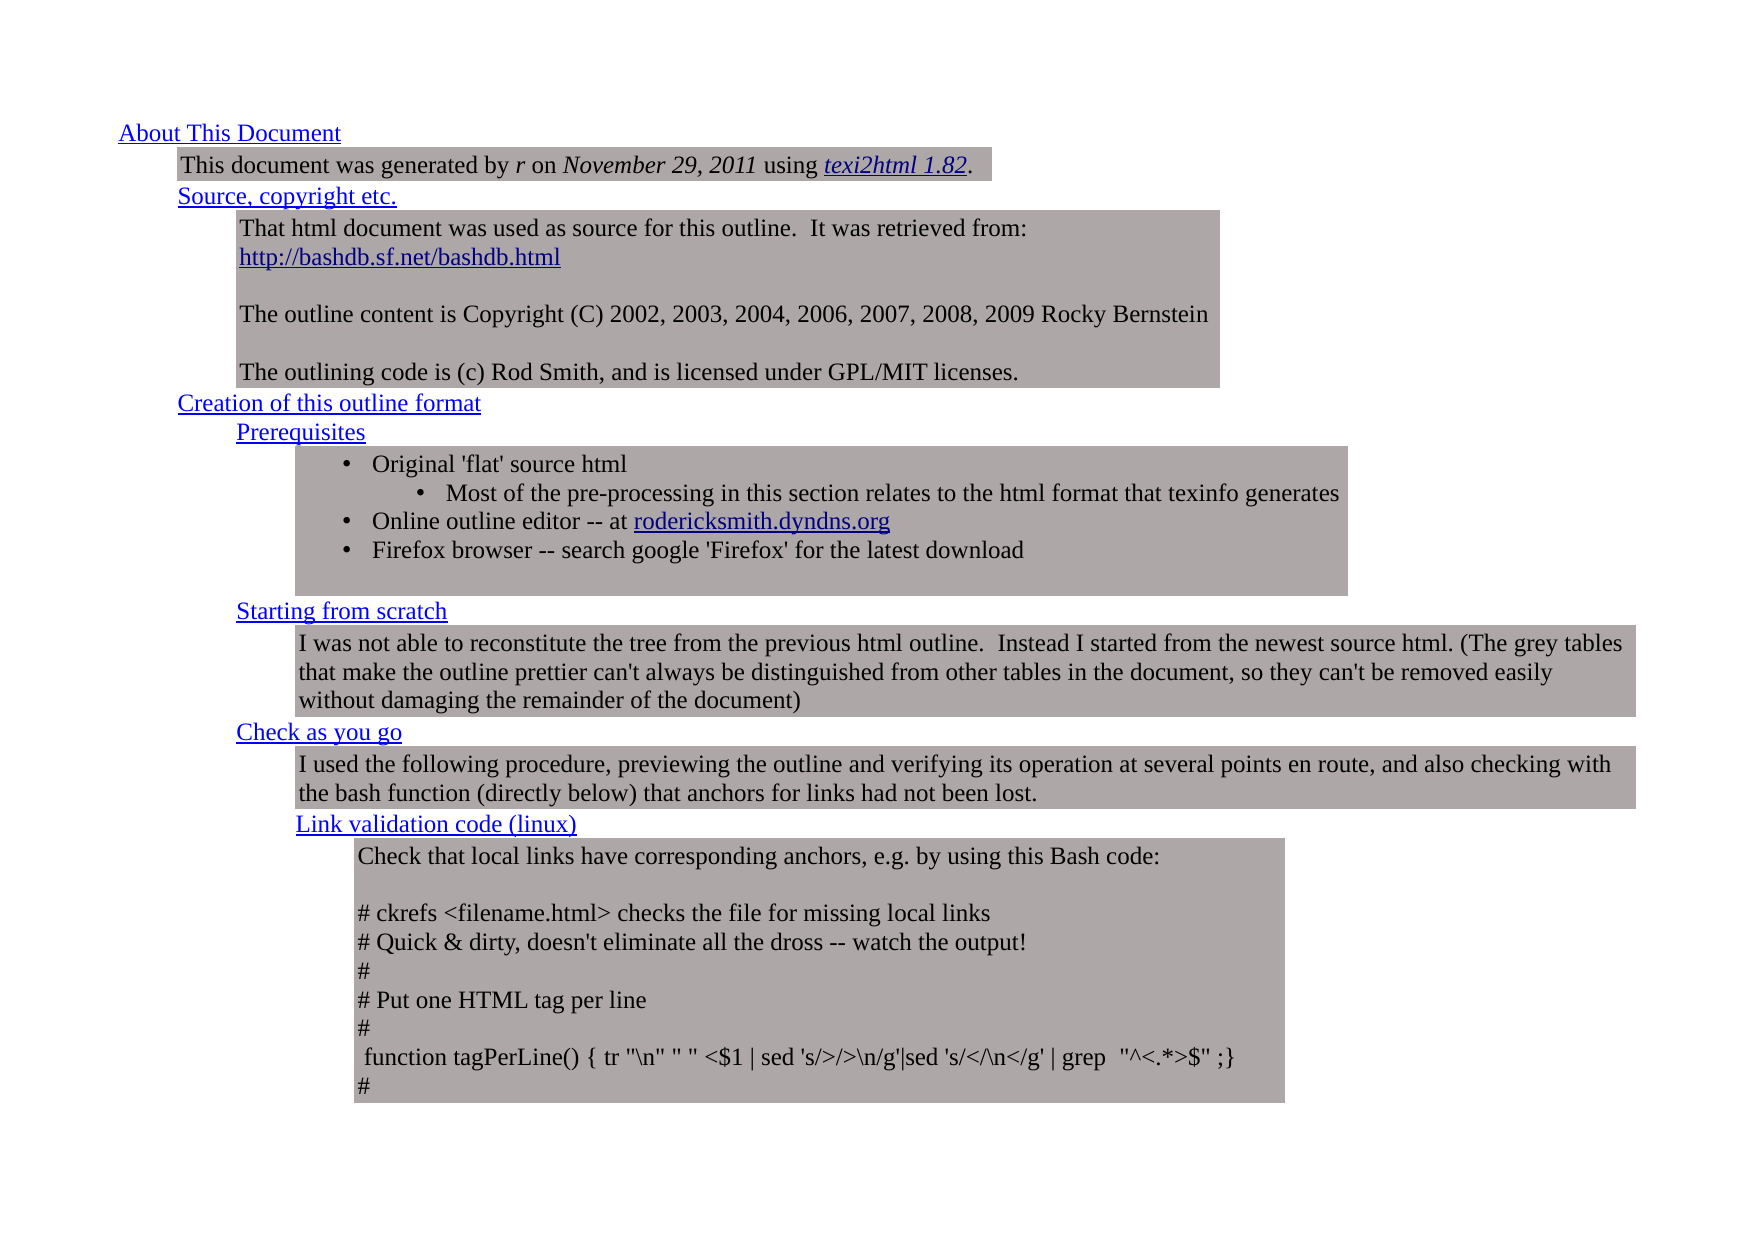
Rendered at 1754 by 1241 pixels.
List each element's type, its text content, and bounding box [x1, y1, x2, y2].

table_header I used the following procedure, previewing the outline and verifying its operation at several points en route, and also checking with the bash function (directly below) that anchors for links had not been lost. [295, 746, 1636, 809]
table_header Original 'flat' source html Most of the pre-processing in this section relates to the html format that texinfo generates Online outline editor -- at rodericksmith.dyndns.org Firefox browser -- search google 'Firefox' for the latest download [295, 446, 1348, 596]
table_header Check that local links have corresponding anchors, e.g. by using this Bash code: # ckrefs <filename.html> checks the file for missing local links # Quick & dirty, doesn't eliminate all the dross -- watch the output! # # Put one HTML tag per line # function tagPerLine() { tr "\n" " " <$1 | sed 's/>/>\n/g'|sed 's/</\n</g' | grep "^<.*>$" ;} # [354, 838, 1285, 1103]
subtitle Creation of this outline format [177, 388, 1636, 417]
table_header This document was generated by r on November 29, 2011 using texi2html 1.82. [177, 147, 992, 181]
table_header That html document was used as source for this outline. It was retrieved from: http://bashdb.sf.net/bashdb.html The outline content is Copyright (C) 2002, 2003, 2004, 2006, 2007, 2008, 2009 Rocky Bernstein The outlining code is (c) Rod Smith, and is licensed under GPL/MIT licenses. [236, 210, 1220, 388]
subtitle Starting from scratch [236, 596, 1636, 625]
subtitle Prerequisites [236, 417, 1636, 446]
subtitle Link validation code (linux) [295, 809, 1636, 838]
subtitle Check as you go [236, 717, 1636, 746]
subtitle About This Document [118, 118, 1636, 147]
table_header I was not able to reconstitute the tree from the previous html outline. Instead I started from the newest source html. (The grey tables that make the outline prettier can't always be distinguished from other tables in the document, so they can't be removed easily without damaging the remainder of the document) [295, 625, 1636, 717]
subtitle Source, copyright etc. [177, 181, 1636, 210]
